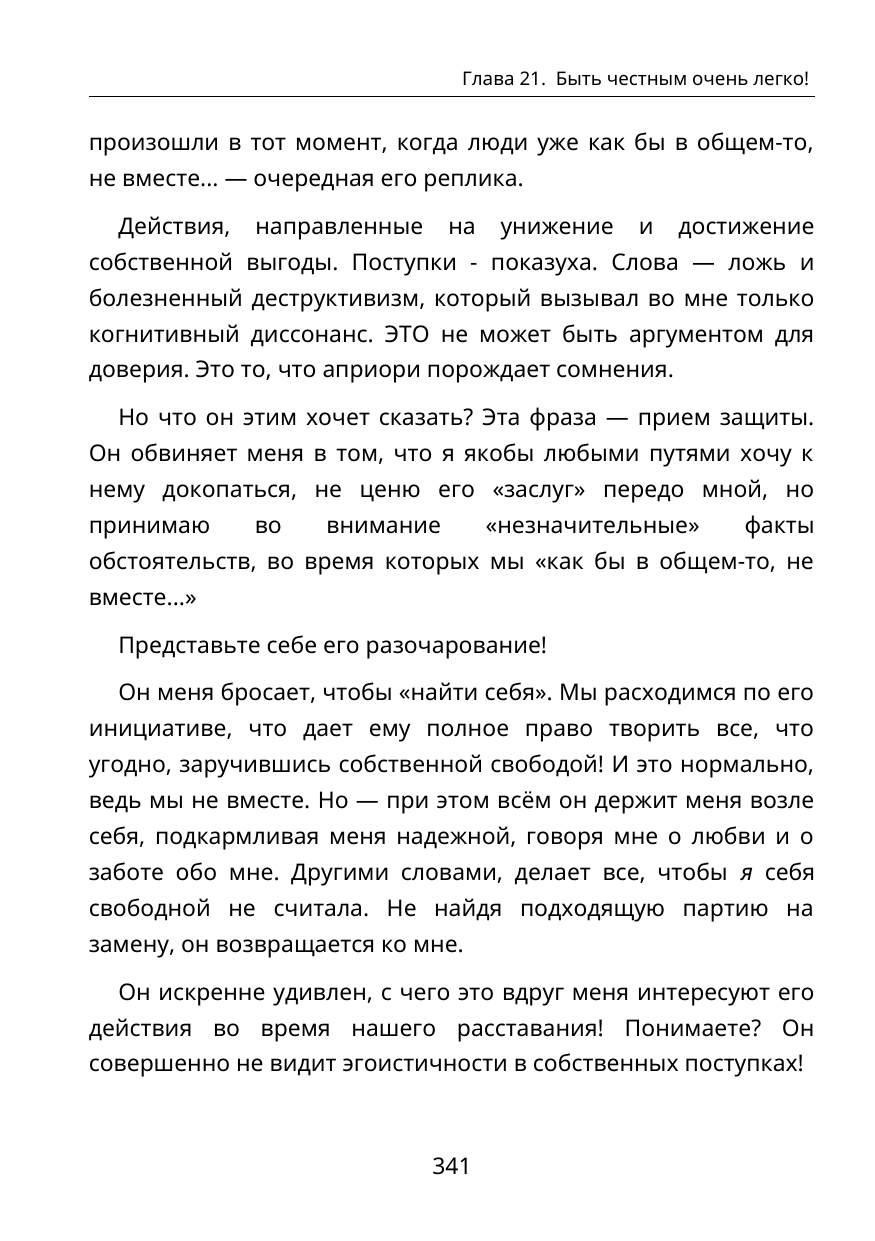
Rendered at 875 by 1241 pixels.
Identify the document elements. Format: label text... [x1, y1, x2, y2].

text Но что он этим хочет сказать? Эта фраза — прием защиты. Он обвиняет меня в том, что я якобы любыми путями хочу к нему докопаться, не ценю его «заслуг» передо мной, но принимаю во внимание «незначительные» факты обстоятельств, во время которых мы «как бы в общем-то, не вместе...» [88, 401, 815, 612]
text Он искренне удивлен, с чего это вдруг меня интересуют его действия во время нашего расставания! Понимаете? Он совершенно не видит эгоистичности в собственных поступках! [88, 976, 815, 1079]
text Действия, направленные на унижение и достижение собственной выгоды. Поступки - показуха. Слова — ложь и болезненный деструктивизм, который вызывал во мне только когнитивный диссонанс. ЭТО не может быть аргументом для доверия. Это то, что априори порождает сомнения. [88, 210, 815, 385]
text Представьте себе его разочарование! [88, 628, 815, 660]
text Он меня бросает, чтобы «найти себя». Мы расходимся по его инициативе, что дает ему полное право творить все, что угодно, заручившись собственной свободой! И это нормально, ведь мы не вместе. Но — при этом всём он держит меня возле себя, подкармливая меня надежной, говоря мне о любви и о заботе обо мне. Другими словами, делает все, чтобы я себя свободной не считала. Не найдя подходящую партию на замену, он возвращается ко мне. [88, 676, 815, 959]
list произошли в тот момент, когда люди уже как бы в общем-то, не вместе... — очередная его реплика. [88, 126, 815, 193]
